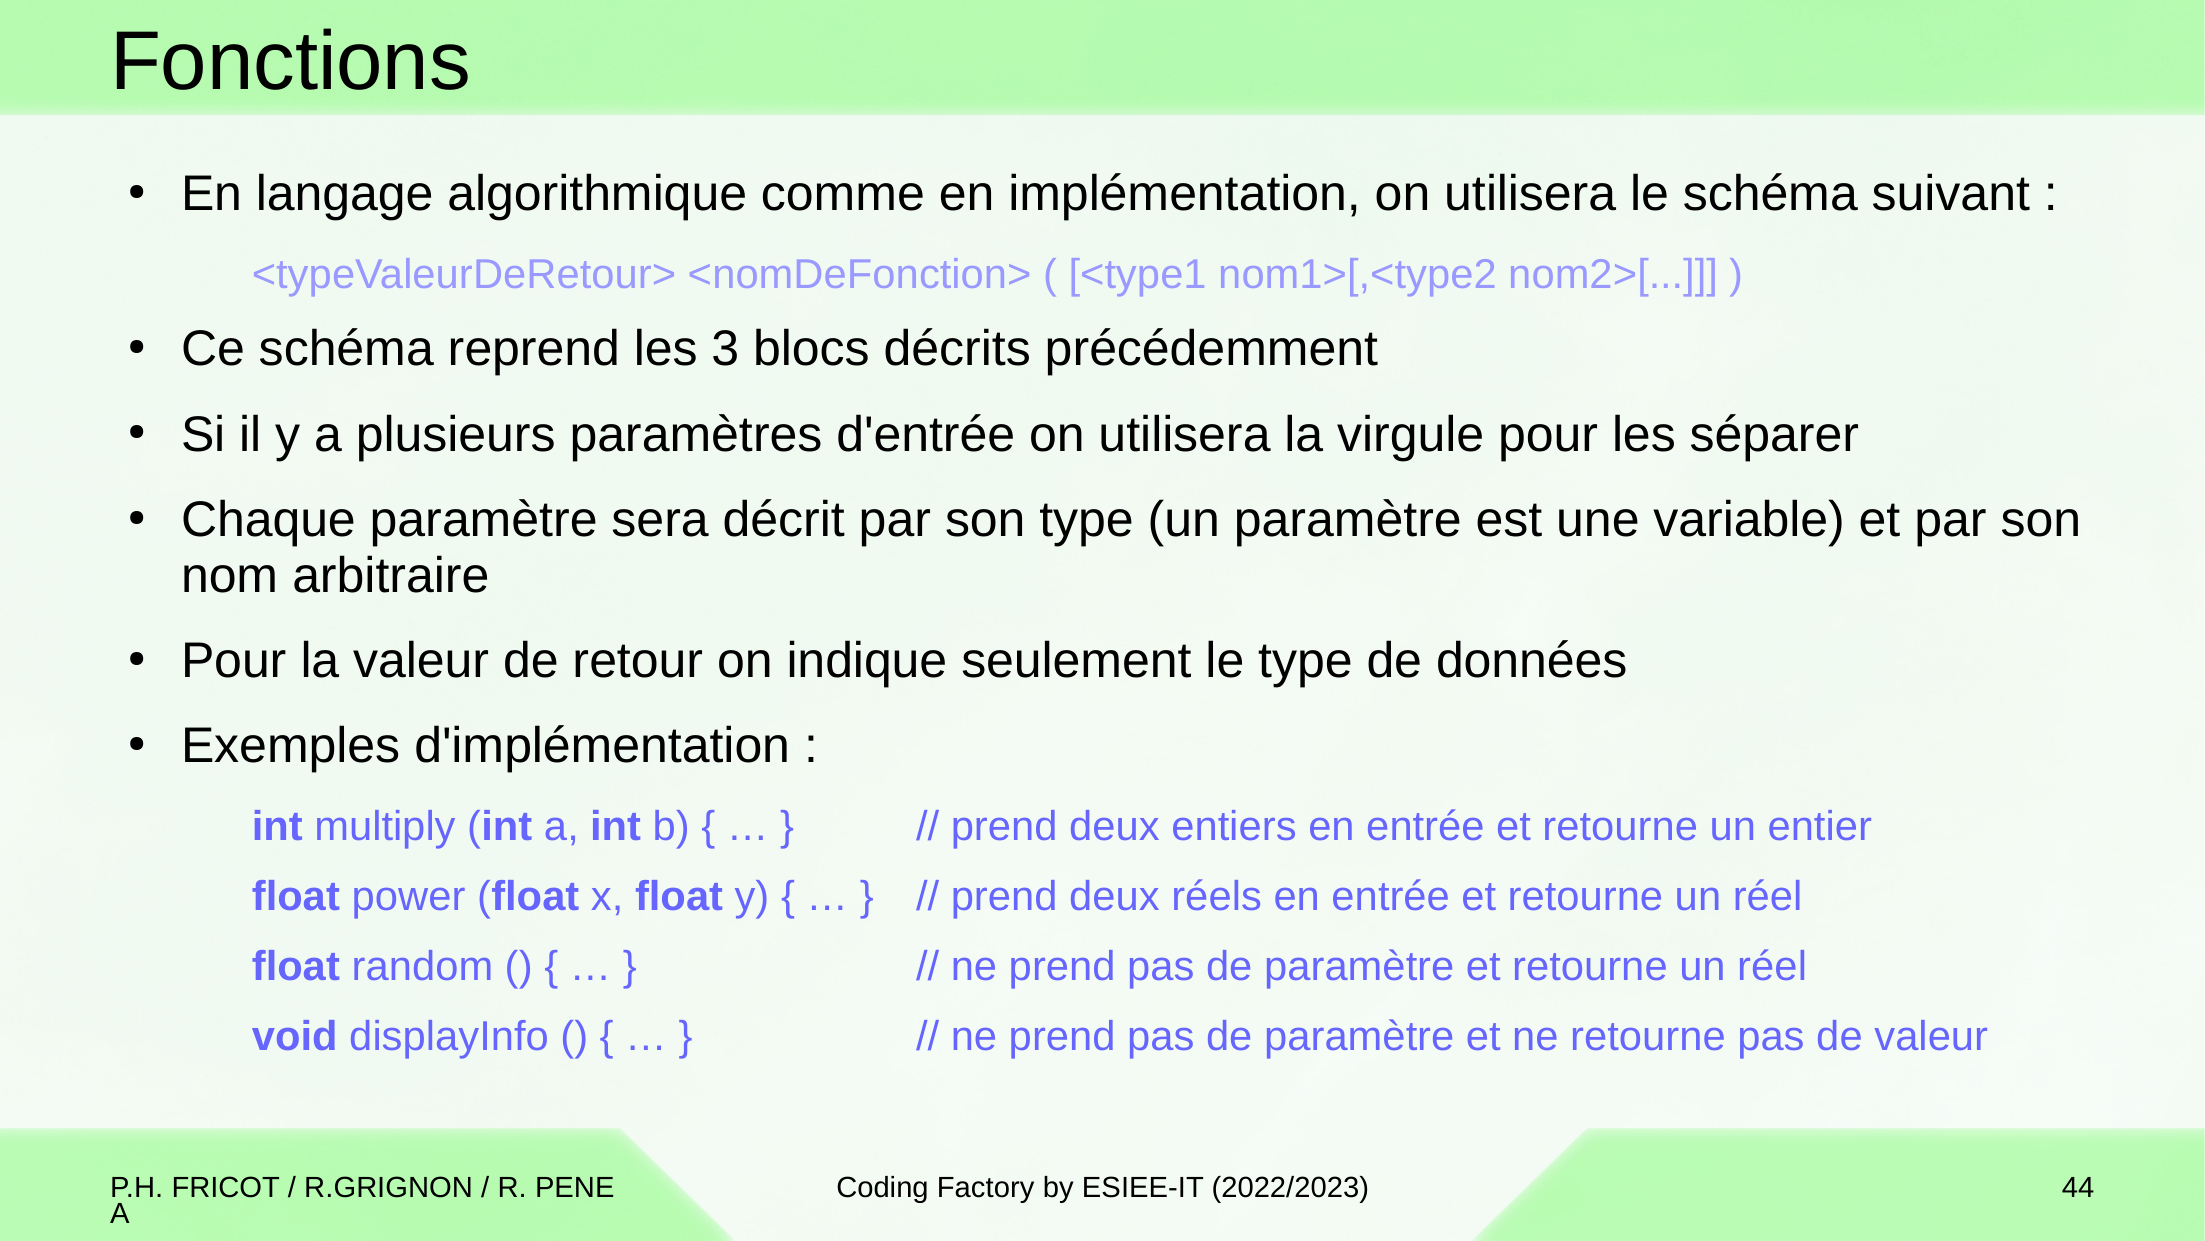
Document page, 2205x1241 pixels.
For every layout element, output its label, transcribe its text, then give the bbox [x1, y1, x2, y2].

list En langage algorithmique comme en implémentation, on utilisera le schéma suivant : <typeValeurDeRetour> <nomDeFonction> ( [<type1 nom1>[,<type2 nom2>[...]]] ) Ce schéma reprend les 3 blocs décrits précédemment Si il y a plusieurs paramètres d'entrée on utilisera la virgule pour les séparer Chaque paramètre sera décrit par son type (un paramètre est une variable) et par son nom arbitraire Pour la valeur de retour on indique seulement le type de données Exemples d'implémentation : int multiply (int a, int b) { … } // prend deux entiers en entrée et retourne un entier float power (float x, float y) { … } // prend deux réels en entrée et retourne un réel float random () { … } // ne prend pas de paramètre et retourne un réel void displayInfo () { … } // ne prend pas de paramètre et ne retourne pas de valeur [110, 236, 2095, 1065]
title Fonctions [110, 49, 2095, 236]
picture [0, 0, 2205, 1241]
